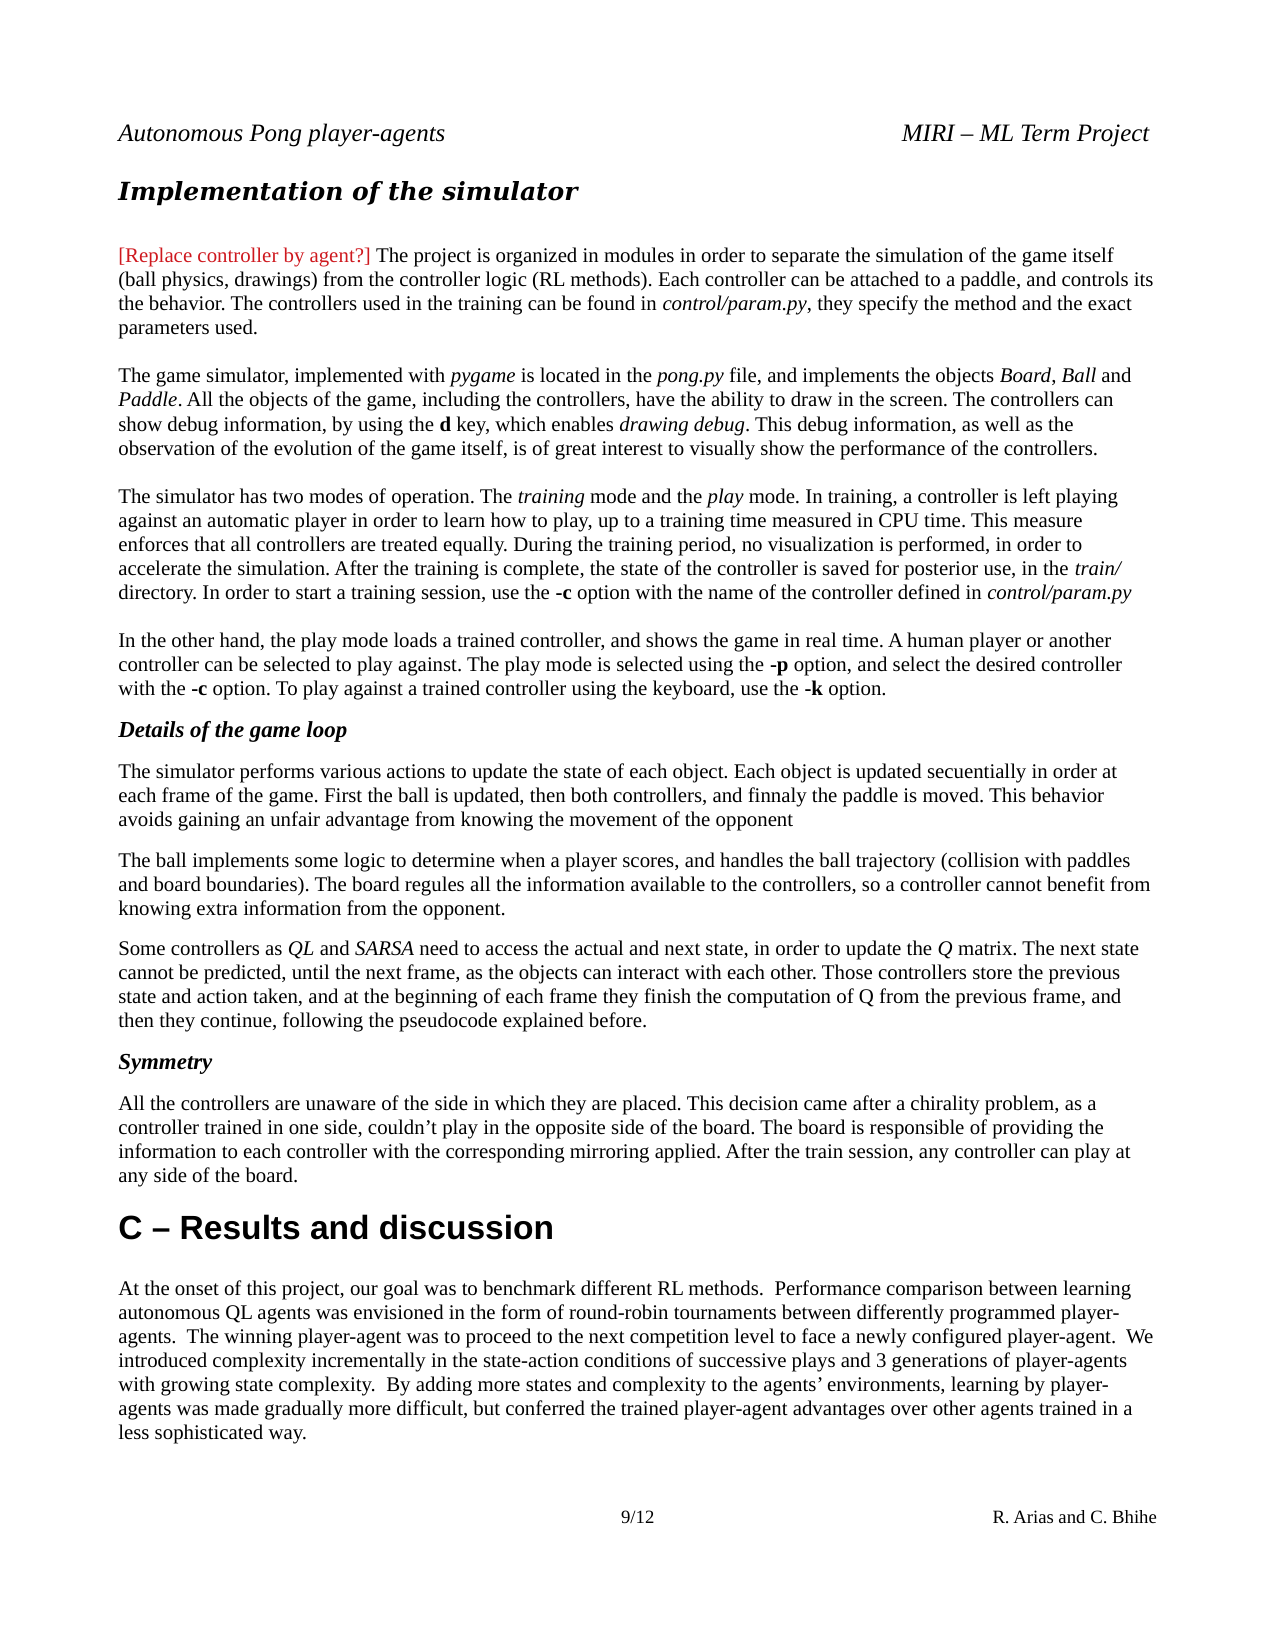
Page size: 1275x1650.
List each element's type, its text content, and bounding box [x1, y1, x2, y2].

text The ball implements some logic to determine when a player scores, and handles the ball trajectory (collision with paddles and board boundaries). The board regules all the information available to the controllers, so a controller cannot benefit from knowing extra information from the opponent. [118, 847, 1157, 920]
text The game simulator, implemented with pygame is located in the pong.py file, and implements the objects Board, Ball and Paddle. All the objects of the game, including the controllers, have the ability to draw in the screen. The controllers can show debug information, by using the d key, which enables drawing debug. This debug information, as well as the observation of the evolution of the game itself, is of great interest to visually show the performance of the controllers. [118, 363, 1157, 459]
text The simulator has two modes of operation. The training mode and the play mode. In training, a controller is left playing against an automatic player in order to learn how to play, up to a training time measured in CPU time. This measure enforces that all controllers are treated equally. During the training period, no visualization is performed, in order to accelerate the simulation. After the training is complete, the state of the controller is saved for posterior use, in the train/ directory. In order to start a training session, use the -c option with the name of the controller defined in control/param.py [118, 484, 1157, 604]
text Details of the game loop [118, 716, 1157, 743]
text Some controllers as QL and SARSA need to access the actual and next state, in order to update the Q matrix. The next state cannot be predicted, until the next frame, as the objects can interact with each other. Those controllers store the previous state and action taken, and at the beginning of each frame they finish the computation of Q from the previous frame, and then they continue, following the pseudocode explained before. [118, 936, 1157, 1032]
text All the controllers are unaware of the side in which they are placed. This decision came after a chirality problem, as a controller trained in one side, couldn’t play in the opposite side of the board. The board is responsible of providing the information to each controller with the corresponding mirroring applied. After the train session, any controller can play at any side of the board. [118, 1091, 1157, 1187]
text [Replace controller by agent?] The project is organized in modules in order to separate the simulation of the game itself (ball physics, drawings) from the controller logic (RL methods). Each controller can be attached to a paddle, and controls its the behavior. The controllers used in the training can be found in control/param.py, they specify the method and the exact parameters used. [118, 243, 1157, 339]
subtitle Implementation of the simulator [118, 177, 1157, 206]
text In the other hand, the play mode loads a trained controller, and shows the game in real time. A human player or another controller can be selected to play against. The play mode is selected using the -p option, and select the desired controller with the -c option. To play against a trained controller using the keyboard, use the -k option. [118, 628, 1157, 700]
text The simulator performs various actions to update the state of each object. Each object is updated secuentially in order at each frame of the game. First the ball is updated, then both controllers, and finnaly the paddle is moved. This behavior avoids gaining an unfair advantage from knowing the movement of the opponent [118, 759, 1157, 831]
text Symmetry [118, 1048, 1157, 1075]
subtitle C – Results and discussion [118, 1208, 1157, 1247]
text At the onset of this project, our goal was to benchmark different RL methods. Performance comparison between learning autonomous QL agents was envisioned in the form of round-robin tournaments between differently programmed player-agents. The winning player-agent was to proceed to the next competition level to face a newly configured player-agent. We introduced complexity incrementally in the state-action conditions of successive plays and 3 generations of player-agents with growing state complexity. By adding more states and complexity to the agents’ environments, learning by player-agents was made gradually more difficult, but conferred the trained player-agent advantages over other agents trained in a less sophisticated way. [118, 1276, 1157, 1444]
